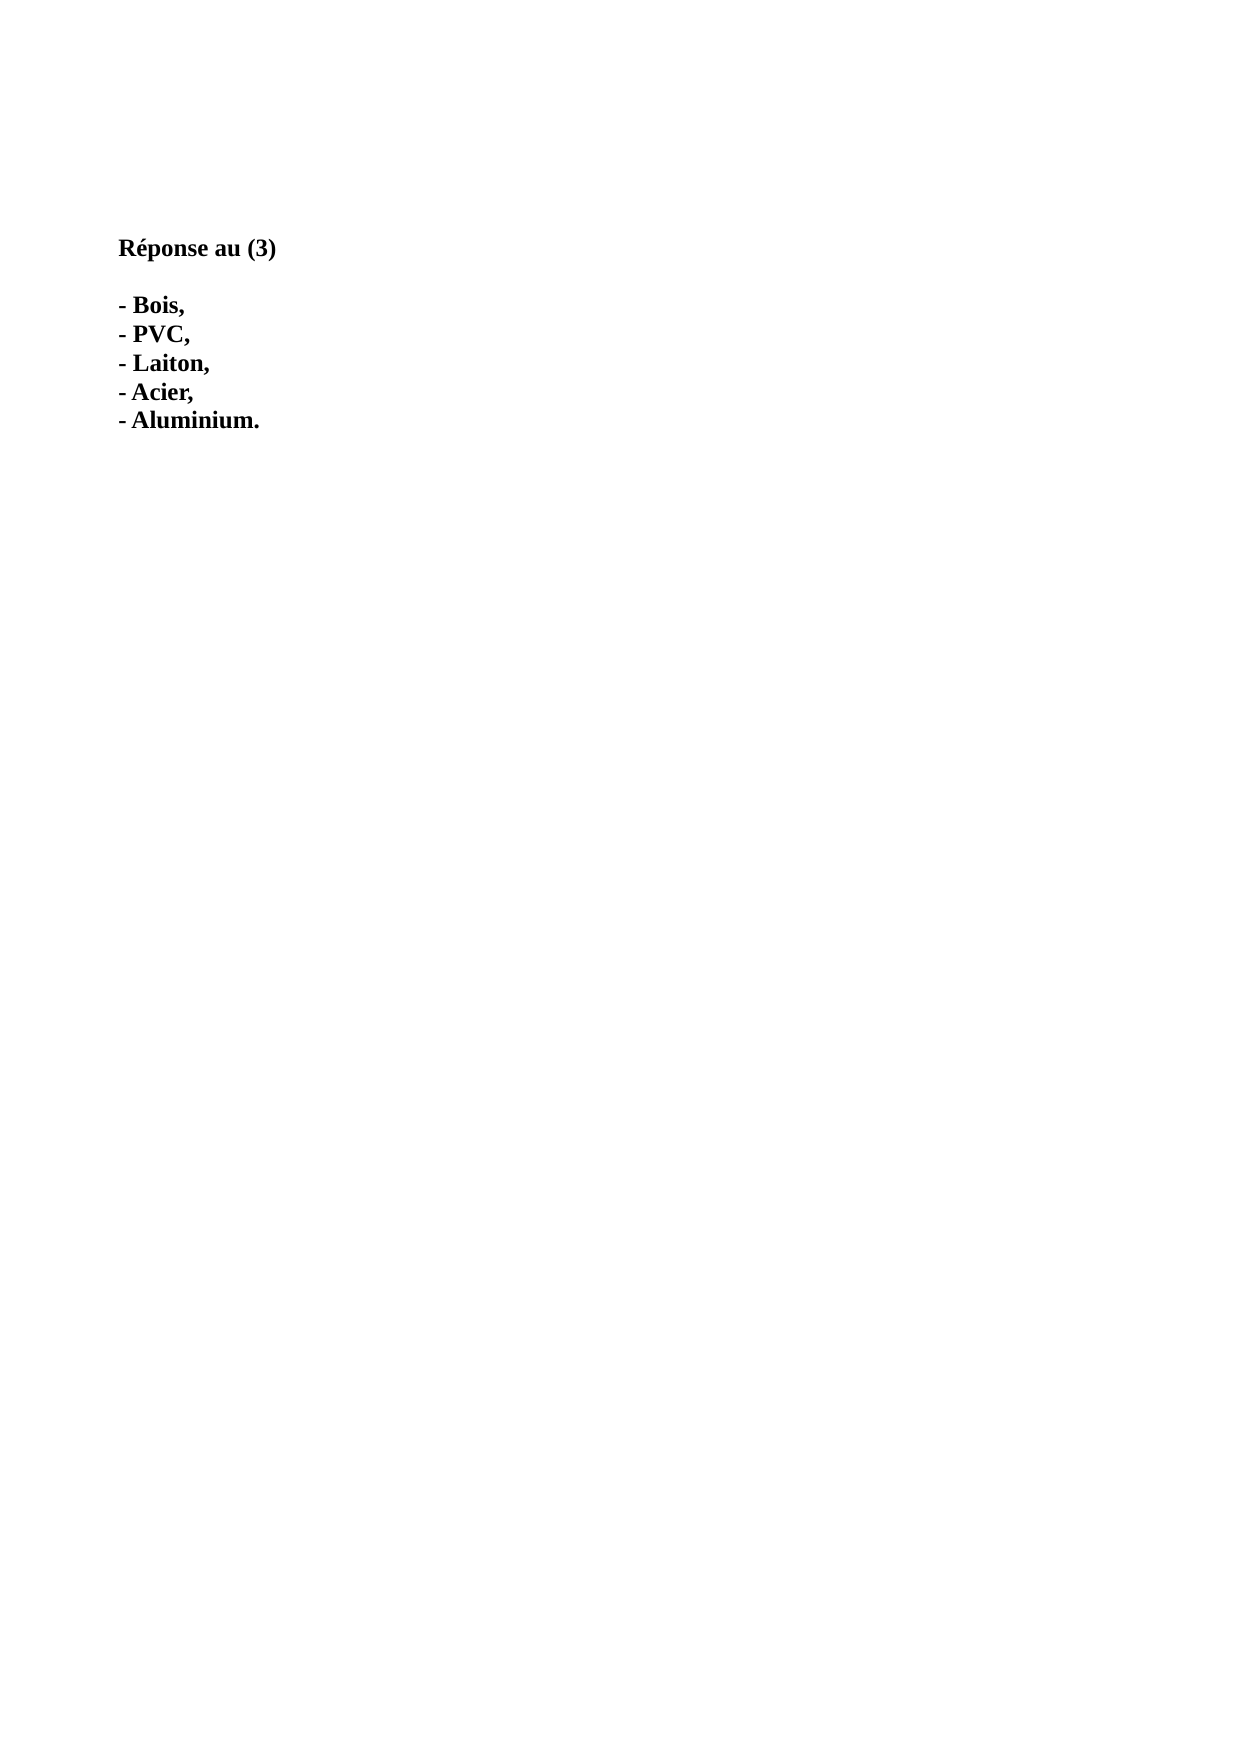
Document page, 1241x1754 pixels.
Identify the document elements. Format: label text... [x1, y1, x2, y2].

text - Bois, - PVC, - Laiton, - Acier, - Aluminium. [118, 291, 1122, 434]
text Réponse au (3) [118, 233, 1122, 262]
